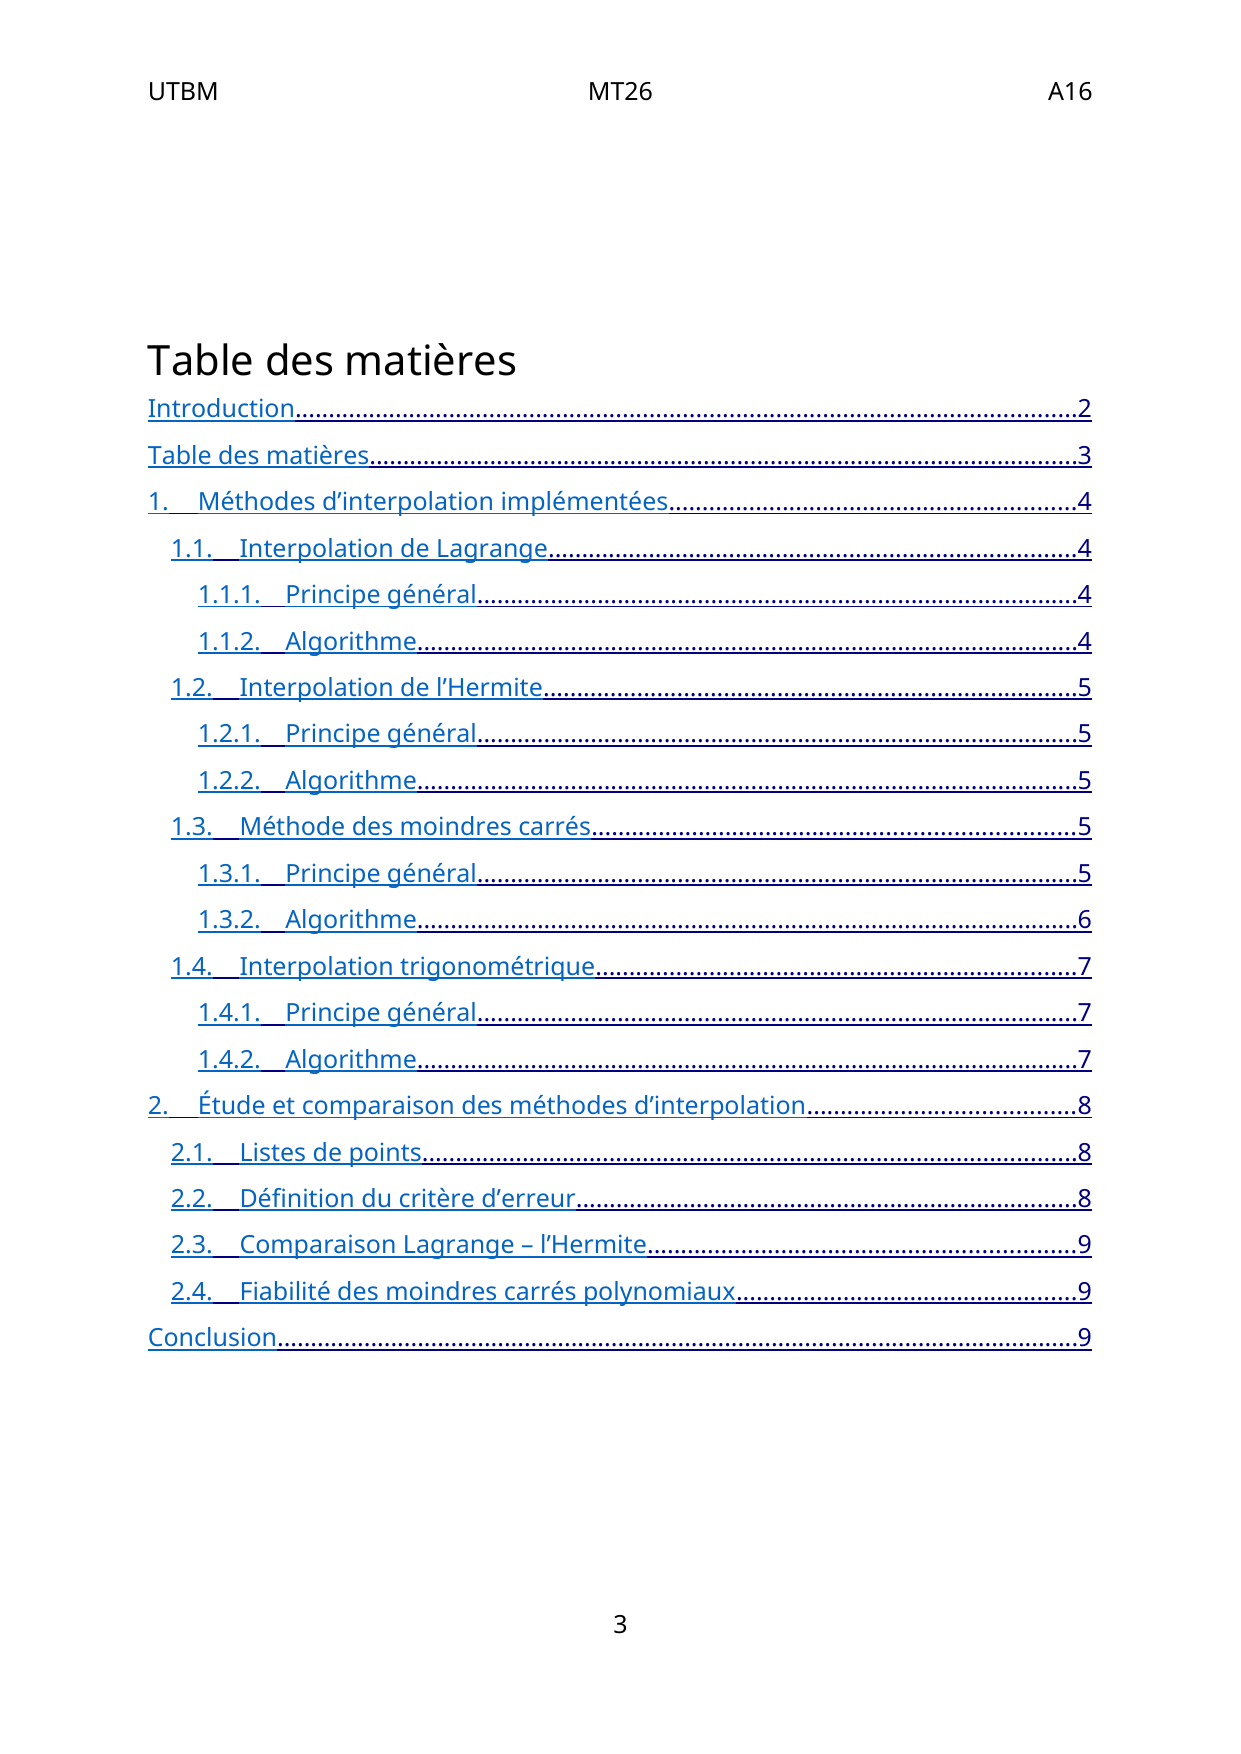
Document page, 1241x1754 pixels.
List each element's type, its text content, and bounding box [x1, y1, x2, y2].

text [148, 1118, 1092, 1122]
text 1.1. Interpolation de Lagrange 4 [171, 530, 1092, 559]
text [171, 700, 1092, 704]
text Table des matières [148, 331, 1092, 388]
text 2.1. Listes de points 8 [171, 1134, 1092, 1163]
text Conclusion 9 [148, 1320, 1092, 1349]
text 1.4.2. Algorithme 7 [198, 1041, 1092, 1070]
text 1. Méthodes d’interpolation implémentées 4 [148, 484, 1092, 513]
text 1.2. Interpolation de l’Hermite 5 [171, 670, 1092, 698]
text 2.2. Définition du critère d’erreur 8 [171, 1181, 1092, 1209]
text 1.2.2. Algorithme 5 [198, 763, 1092, 791]
text 1.1.1. Principe général 4 [198, 577, 1092, 606]
text 2. Étude et comparaison des méthodes d’interpolation 8 [148, 1088, 1092, 1117]
text Introduction 2 [148, 391, 1092, 420]
text 1.4. Interpolation trigonométrique 7 [171, 948, 1092, 977]
text [198, 793, 1092, 797]
text 2.4. Fiabilité des moindres carrés polynomiaux 9 [171, 1274, 1092, 1302]
text 2.3. Comparaison Lagrange – l’Hermite 9 [171, 1227, 1092, 1256]
text 1.2.1. Principe général 5 [198, 716, 1092, 745]
text [171, 1304, 1092, 1308]
text [171, 1211, 1092, 1215]
text 1.4.1. Principe général 7 [198, 995, 1092, 1024]
text [148, 514, 1092, 518]
text Table des matières 3 [148, 437, 1092, 466]
text [198, 607, 1092, 611]
text 1.3.1. Principe général 5 [198, 856, 1092, 884]
text 1.1.2. Algorithme 4 [198, 623, 1092, 652]
text 1.3. Méthode des moindres carrés 5 [171, 809, 1092, 838]
text 1.3.2. Algorithme 6 [198, 902, 1092, 931]
